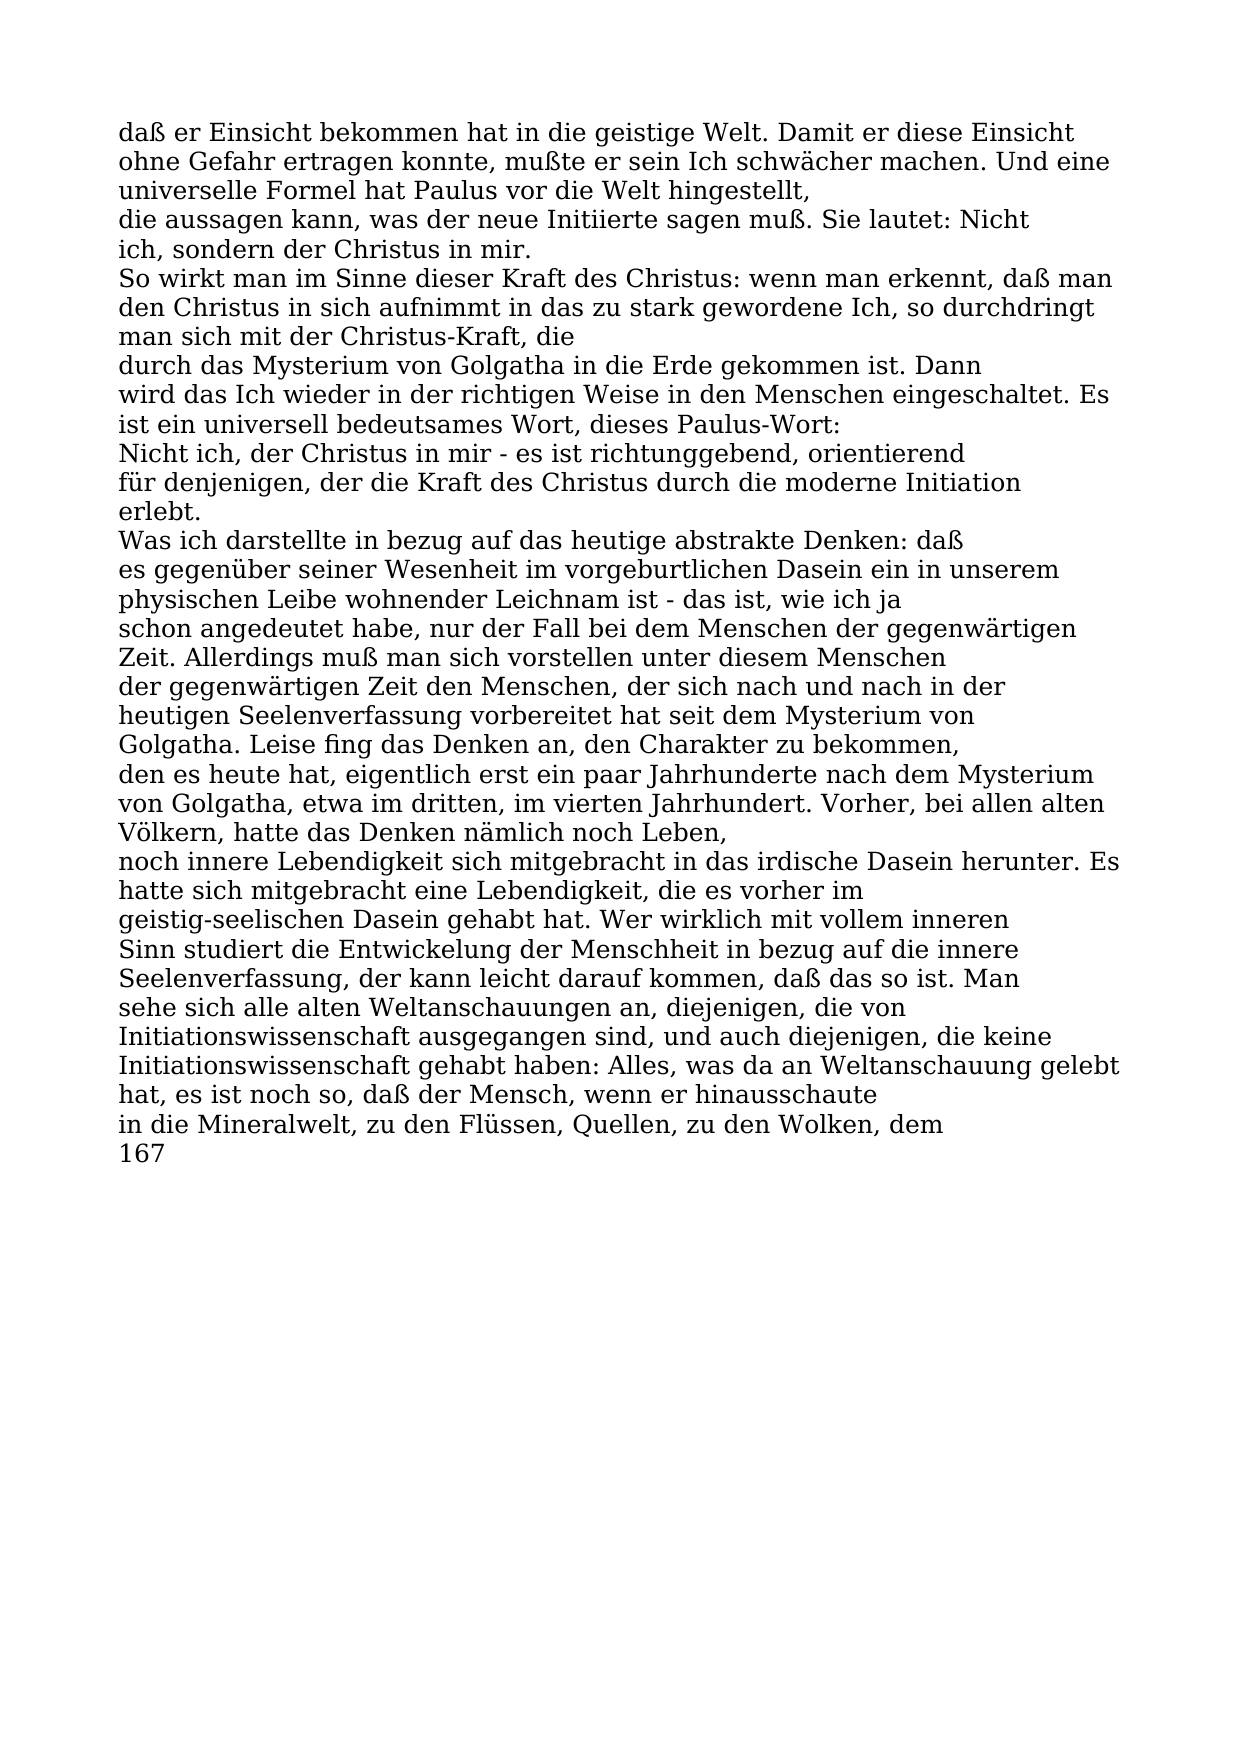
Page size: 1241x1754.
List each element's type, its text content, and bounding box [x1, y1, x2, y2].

text Sinn studiert die Entwickelung der Menschheit in bezug auf die innere [118, 935, 1122, 964]
text Initiationswissenschaft gehabt haben: Alles, was da an Weltanschauung gelebt hat, es ist noch so, daß der Mensch, wenn er hinausschaute [118, 1051, 1122, 1110]
text den es heute hat, eigentlich erst ein paar Jahrhunderte nach dem Mysterium von Golgatha, etwa im dritten, im vierten Jahrhundert. Vorher, bei allen alten Völkern, hatte das Denken nämlich noch Leben, [118, 760, 1122, 847]
text sehe sich alle alten Weltanschauungen an, diejenigen, die von Initiationswissenschaft ausgegangen sind, und auch diejenigen, die keine [118, 993, 1122, 1051]
text für denjenigen, der die Kraft des Christus durch die moderne Initiation [118, 468, 1122, 497]
text noch innere Lebendigkeit sich mitgebracht in das irdische Dasein herunter. Es hatte sich mitgebracht eine Lebendigkeit, die es vorher im [118, 847, 1122, 906]
text ich, sondern der Christus in mir. [118, 235, 1122, 264]
text 167 [118, 1139, 1122, 1168]
text Was ich darstellte in bezug auf das heutige abstrakte Denken: daß [118, 526, 1122, 556]
text Golgatha. Leise fing das Denken an, den Charakter zu bekommen, [118, 731, 1122, 760]
text So wirkt man im Sinne dieser Kraft des Christus: wenn man erkennt, daß man den Christus in sich aufnimmt in das zu stark gewordene Ich, so durchdringt man sich mit der Christus-Kraft, die [118, 264, 1122, 351]
text die aussagen kann, was der neue Initiierte sagen muß. Sie lautet: Nicht [118, 206, 1122, 235]
text es gegenüber seiner Wesenheit im vorgeburtlichen Dasein ein in unserem physischen Leibe wohnender Leichnam ist - das ist, wie ich ja [118, 556, 1122, 614]
text in die Mineralwelt, zu den Flüssen, Quellen, zu den Wolken, dem [118, 1110, 1122, 1139]
text daß er Einsicht bekommen hat in die geistige Welt. Damit er diese Einsicht ohne Gefahr ertragen konnte, mußte er sein Ich schwächer machen. Und eine universelle Formel hat Paulus vor die Welt hingestellt, [118, 118, 1122, 206]
text heutigen Seelenverfassung vorbereitet hat seit dem Mysterium von [118, 701, 1122, 731]
text schon angedeutet habe, nur der Fall bei dem Menschen der gegenwärtigen Zeit. Allerdings muß man sich vorstellen unter diesem Menschen [118, 614, 1122, 672]
text Seelenverfassung, der kann leicht darauf kommen, daß das so ist. Man [118, 964, 1122, 993]
text geistig-seelischen Dasein gehabt hat. Wer wirklich mit vollem inneren [118, 906, 1122, 935]
text erlebt. [118, 497, 1122, 526]
text durch das Mysterium von Golgatha in die Erde gekommen ist. Dann [118, 351, 1122, 381]
text Nicht ich, der Christus in mir - es ist richtunggebend, orientierend [118, 439, 1122, 468]
text wird das Ich wieder in der richtigen Weise in den Menschen eingeschaltet. Es ist ein universell bedeutsames Wort, dieses Paulus-Wort: [118, 381, 1122, 439]
text der gegenwärtigen Zeit den Menschen, der sich nach und nach in der [118, 672, 1122, 701]
